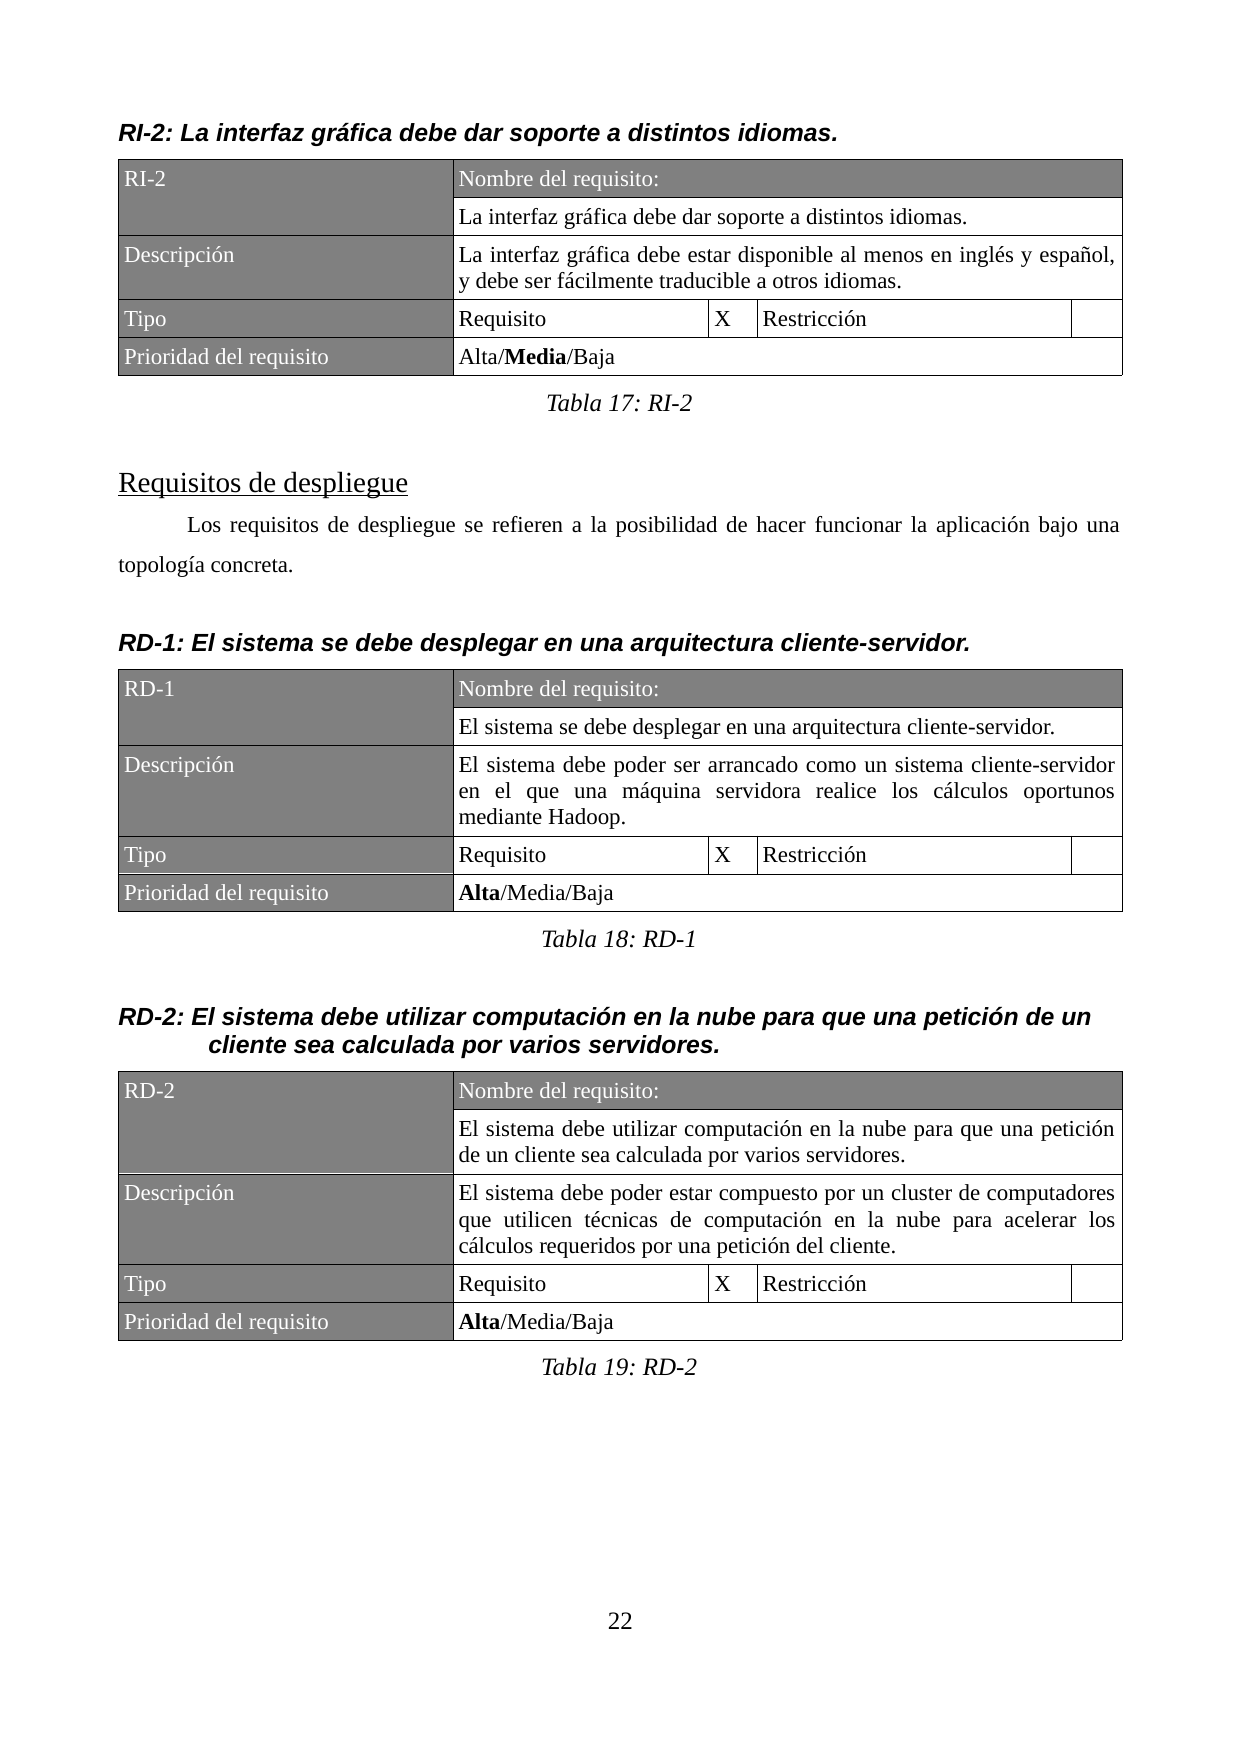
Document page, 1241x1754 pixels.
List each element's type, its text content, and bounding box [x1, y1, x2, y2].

text Los requisitos de despliegue se refieren a la posibilidad de hacer funcionar la aplicación bajo una topología concreta. [118, 512, 1122, 577]
table_cell La interfaz gráfica debe estar disponible al menos en inglés y español, y debe ser fácilmente traducible a otros idiomas. [454, 236, 1122, 299]
table_cell Descripción [119, 236, 453, 299]
text Tabla 19: RD-2 [118, 1352, 1122, 1381]
table_header RD-2 [119, 1072, 453, 1173]
text Tabla 17: RI-2 [118, 388, 1122, 416]
table_cell X [709, 300, 757, 337]
table_header RD-1 [119, 670, 453, 745]
subtitle RI-2: La interfaz gráfica debe dar soporte a distintos idiomas. [118, 118, 1122, 147]
table_cell Descripción [119, 1175, 453, 1264]
table_cell El sistema debe poder estar compuesto por un cluster de computadores que utilicen técnicas de computación en la nube para acelerar los cálculos requeridos por una petición del cliente. [454, 1175, 1122, 1264]
table_cell Tipo [119, 1265, 453, 1302]
table_cell Alta/Media/Baja [454, 1303, 1122, 1340]
table_cell El sistema se debe desplegar en una arquitectura cliente-servidor. [454, 708, 1122, 745]
table_cell [1072, 1265, 1122, 1302]
table_header Nombre del requisito: [454, 670, 1122, 707]
table_cell X [709, 1265, 757, 1302]
table_cell Restricción [758, 300, 1071, 337]
table_cell [1072, 300, 1122, 337]
table_cell [1072, 837, 1122, 873]
table_cell El sistema debe poder ser arrancado como un sistema cliente-servidor en el que una máquina servidora realice los cálculos oportunos mediante Hadoop. [454, 746, 1122, 836]
table_cell Prioridad del requisito [119, 338, 453, 375]
table_header RI-2 [119, 160, 453, 235]
text Tabla 18: RD-1 [118, 924, 1122, 953]
table_cell Restricción [758, 837, 1071, 873]
table_cell Tipo [119, 300, 453, 337]
table_cell Requisito [454, 1265, 708, 1302]
table_cell Alta/Media/Baja [454, 338, 1122, 375]
table_header Nombre del requisito: [454, 160, 1122, 197]
table_cell Requisito [454, 300, 708, 337]
table_cell Requisito [454, 837, 708, 873]
table_cell La interfaz gráfica debe dar soporte a distintos idiomas. [454, 198, 1122, 235]
table_cell Tipo [119, 837, 453, 873]
subtitle RD-2: El sistema debe utilizar computación en la nube para que una petición de un cliente sea calculada por varios servidores. [118, 1002, 1122, 1059]
table_cell Restricción [758, 1265, 1071, 1302]
subtitle RD-1: El sistema se debe desplegar en una arquitectura cliente-servidor. [118, 628, 1122, 657]
table_cell El sistema debe utilizar computación en la nube para que una petición de un cliente sea calculada por varios servidores. [454, 1110, 1122, 1173]
subtitle Requisitos de despliegue [118, 466, 1122, 499]
table_cell X [709, 837, 757, 873]
table_header Nombre del requisito: [454, 1072, 1122, 1109]
table_cell Prioridad del requisito [119, 1303, 453, 1340]
table_cell Alta/Media/Baja [454, 875, 1122, 911]
table_cell Prioridad del requisito [119, 875, 453, 911]
table_cell Descripción [119, 746, 453, 836]
